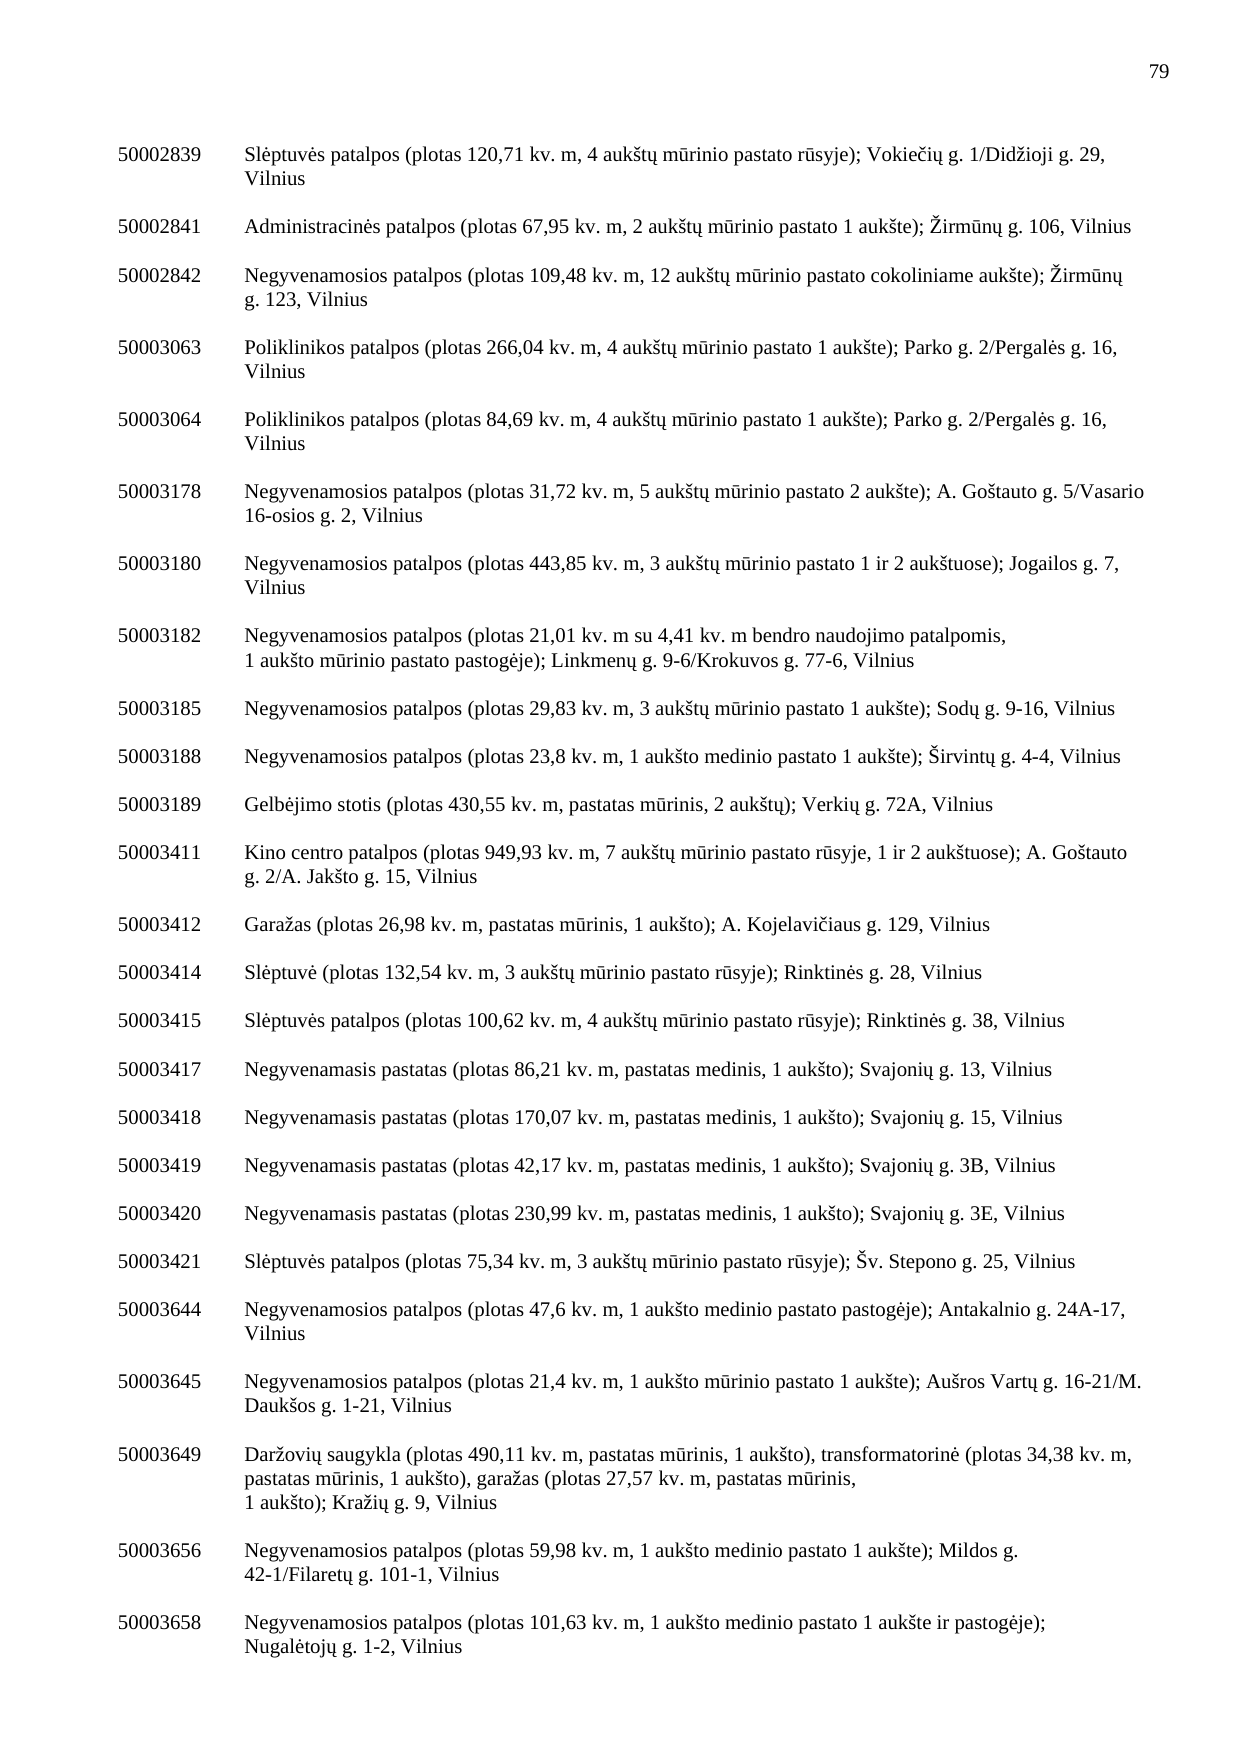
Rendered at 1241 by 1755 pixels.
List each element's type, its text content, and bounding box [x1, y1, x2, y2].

table_cell Negyvenamosios patalpos (plotas 47,6 kv. m, 1 aukšto medinio pastato pastogėje); Antakalnio g. 24A-17, Vilnius [233, 1297, 1148, 1345]
table_cell [1193, 214, 1198, 238]
table_cell [1178, 624, 1192, 672]
table_cell [1198, 696, 1240, 720]
table_cell 50003649 [101, 1442, 233, 1514]
table_cell [1198, 599, 1240, 623]
table_cell [101, 311, 1198, 335]
table_cell [1163, 1297, 1178, 1345]
table_cell [101, 1177, 1198, 1201]
table_cell Slėptuvės patalpos (plotas 120,71 kv. m, 4 aukštų mūrinio pastato rūsyje); Vokiečių g. 1/Didžioji g. 29, Vilnius [233, 142, 1178, 190]
table_cell [1198, 1033, 1240, 1057]
table_cell [1198, 455, 1240, 479]
table_cell Negyvenamosios patalpos (plotas 21,01 kv. m su 4,41 kv. m bendro naudojimo patalpomis, 1 aukšto mūrinio pastato pastogėje); Linkmenų g. 9-6/Krokuvos g. 77-6, Vilnius [233, 624, 1148, 672]
table_cell [1178, 1057, 1192, 1081]
table_cell [1193, 912, 1198, 936]
table_cell Negyvenamosios patalpos (plotas 109,48 kv. m, 12 aukštų mūrinio pastato cokoliniame aukšte); Žirmūnų g. 123, Vilnius [233, 263, 1148, 311]
table_cell [1148, 1442, 1163, 1514]
table_cell [1148, 1153, 1163, 1177]
table_cell [1163, 744, 1178, 768]
table_cell Negyvenamosios patalpos (plotas 59,98 kv. m, 1 aukšto medinio pastato 1 aukšte); Mildos g. 42-1/Filaretų g. 101-1, Vilnius [233, 1538, 1148, 1586]
table_cell [101, 383, 1198, 407]
table_cell [101, 239, 1198, 262]
table_cell [1193, 744, 1198, 768]
table_cell [101, 1129, 1198, 1153]
table_cell [1148, 840, 1163, 888]
table_cell [1198, 1418, 1240, 1442]
table_cell [101, 888, 1198, 912]
table_cell [1163, 263, 1178, 311]
table_cell [1178, 479, 1192, 527]
table_cell 50002842 [101, 263, 233, 311]
table_cell [1198, 263, 1240, 311]
table_cell [1198, 1249, 1240, 1273]
table_cell [1193, 1057, 1198, 1081]
table_cell Negyvenamosios patalpos (plotas 31,72 kv. m, 5 aukštų mūrinio pastato 2 aukšte); A. Goštauto g. 5/Vasario 16-osios g. 2, Vilnius [233, 479, 1163, 527]
table_cell [1198, 118, 1240, 142]
table_cell [1163, 479, 1178, 527]
table_cell [1178, 263, 1192, 311]
table_cell [1178, 1610, 1192, 1658]
table_cell [1193, 551, 1198, 599]
table_cell [1148, 1009, 1163, 1032]
table_cell [1198, 1225, 1240, 1249]
table_cell [1193, 792, 1198, 816]
table_cell Negyvenamosios patalpos (plotas 29,83 kv. m, 3 aukštų mūrinio pastato 1 aukšte); Sodų g. 9-16, Vilnius [233, 696, 1148, 720]
table_cell [1178, 1297, 1192, 1345]
table_cell [1198, 1538, 1240, 1586]
table_cell [101, 1586, 1198, 1610]
table_cell [1198, 1442, 1240, 1514]
table_cell [1198, 311, 1240, 335]
table_cell [1148, 551, 1163, 599]
table_cell 50003644 [101, 1297, 233, 1345]
table_cell 50003414 [101, 960, 233, 984]
table_cell [1148, 792, 1163, 816]
table_cell [1178, 1538, 1192, 1586]
table_cell [1198, 768, 1240, 792]
table_cell [1193, 960, 1198, 984]
table_cell [1198, 1273, 1240, 1297]
table_cell [1148, 1297, 1163, 1345]
table_cell 50003063 [101, 335, 233, 383]
table_cell [1163, 1153, 1178, 1177]
table_cell [1163, 912, 1178, 936]
table_cell [101, 118, 1198, 142]
table_cell [1148, 912, 1163, 936]
table_cell [1148, 624, 1163, 672]
table_cell [1198, 190, 1240, 214]
table_cell [1178, 1009, 1192, 1032]
table_cell Slėptuvės patalpos (plotas 100,62 kv. m, 4 aukštų mūrinio pastato rūsyje); Rinktinės g. 38, Vilnius [233, 1009, 1148, 1032]
table_cell [101, 1345, 1198, 1369]
table_cell [1148, 263, 1163, 311]
table_cell [1163, 792, 1178, 816]
table_cell Negyvenamasis pastatas (plotas 170,07 kv. m, pastatas medinis, 1 aukšto); Svajonių g. 15, Vilnius [233, 1105, 1148, 1129]
table_cell [1193, 335, 1198, 383]
table_cell [1198, 1369, 1240, 1417]
table_cell 50003412 [101, 912, 233, 936]
table_cell 50003180 [101, 551, 233, 599]
table_cell [1178, 407, 1192, 455]
table_cell [1193, 1369, 1198, 1417]
table_cell [1148, 214, 1163, 238]
table_cell 50003189 [101, 792, 233, 816]
table_cell [1198, 1586, 1240, 1610]
table_cell [1193, 1105, 1198, 1129]
table_cell [1178, 142, 1192, 190]
table_cell [1178, 214, 1192, 238]
table_cell [1178, 1201, 1192, 1225]
table_cell [1198, 816, 1240, 840]
table_cell [1198, 672, 1240, 696]
table_cell [1198, 1177, 1240, 1201]
table_cell [101, 599, 1198, 623]
table_cell [1198, 912, 1240, 936]
table_cell [1198, 1081, 1240, 1105]
table_cell [1148, 1201, 1163, 1225]
table_cell [1198, 1201, 1240, 1225]
table_cell [1163, 551, 1178, 599]
table_cell 50003064 [101, 407, 233, 455]
table_cell [1198, 1105, 1240, 1129]
table_cell [1178, 840, 1192, 888]
table_cell [101, 720, 1198, 744]
table_cell [1198, 792, 1240, 816]
table_cell [1198, 1057, 1240, 1081]
table_cell [1193, 1610, 1198, 1658]
table_cell 50003645 [101, 1369, 233, 1417]
table_cell 50002841 [101, 214, 233, 238]
table_cell [1198, 1658, 1240, 1682]
table_cell [1163, 624, 1178, 672]
table_cell [1198, 1297, 1240, 1345]
table_cell [1163, 696, 1178, 720]
table_cell Negyvenamosios patalpos (plotas 443,85 kv. m, 3 aukštų mūrinio pastato 1 ir 2 aukštuose); Jogailos g. 7, Vilnius [233, 551, 1148, 599]
table_cell 50003418 [101, 1105, 233, 1129]
table_cell [1198, 479, 1240, 527]
table_cell [1193, 479, 1198, 527]
table_cell [101, 1418, 1198, 1442]
table_cell 50003415 [101, 1009, 233, 1032]
table_cell [1198, 936, 1240, 960]
table_cell [1178, 792, 1192, 816]
table_cell [1178, 1105, 1192, 1129]
table_cell [101, 190, 1198, 214]
table_cell Negyvenamosios patalpos (plotas 21,4 kv. m, 1 aukšto mūrinio pastato 1 aukšte); Aušros Vartų g. 16-21/M. Daukšos g. 1-21, Vilnius [233, 1369, 1163, 1417]
table_cell [101, 936, 1198, 960]
table_cell [1193, 1009, 1198, 1032]
table_cell [101, 768, 1198, 792]
table_cell [1178, 912, 1192, 936]
table_cell [1178, 1442, 1192, 1514]
table_cell [1148, 1105, 1163, 1129]
table_cell [101, 1225, 1198, 1249]
table_cell [1193, 407, 1198, 455]
table_cell 50003658 [101, 1610, 233, 1658]
table_cell Negyvenamosios patalpos (plotas 101,63 kv. m, 1 aukšto medinio pastato 1 aukšte ir pastogėje); Nugalėtojų g. 1-2, Vilnius [233, 1610, 1148, 1658]
table_cell [1178, 696, 1192, 720]
table_cell 50003417 [101, 1057, 233, 1081]
table_cell [1193, 1249, 1198, 1273]
table_cell [1198, 383, 1240, 407]
table_cell [101, 984, 1198, 1008]
table_cell [1198, 214, 1240, 238]
table_cell [1198, 239, 1240, 262]
table_cell Slėptuvės patalpos (plotas 75,34 kv. m, 3 aukštų mūrinio pastato rūsyje); Šv. Stepono g. 25, Vilnius [233, 1249, 1148, 1273]
table_cell [1193, 1153, 1198, 1177]
table_cell 50003421 [101, 1249, 233, 1273]
table_cell [101, 816, 1198, 840]
table_cell [1148, 696, 1163, 720]
table_cell Negyvenamasis pastatas (plotas 230,99 kv. m, pastatas medinis, 1 aukšto); Svajonių g. 3E, Vilnius [233, 1201, 1148, 1225]
table_cell Poliklinikos patalpos (plotas 84,69 kv. m, 4 aukštų mūrinio pastato 1 aukšte); Parko g. 2/Pergalės g. 16, Vilnius [233, 407, 1178, 455]
table_cell Gelbėjimo stotis (plotas 430,55 kv. m, pastatas mūrinis, 2 aukštų); Verkių g. 72A, Vilnius [233, 792, 1148, 816]
table_cell [1193, 840, 1198, 888]
table_cell [1193, 1297, 1198, 1345]
table_cell [1163, 1249, 1178, 1273]
table_cell [1198, 407, 1240, 455]
table_cell [1198, 888, 1240, 912]
table_cell [101, 527, 1198, 551]
table_cell Garažas (plotas 26,98 kv. m, pastatas mūrinis, 1 aukšto); A. Kojelavičiaus g. 129, Vilnius [233, 912, 1148, 936]
table_cell [1163, 1009, 1178, 1032]
table_cell [1148, 1249, 1163, 1273]
table_cell Daržovių saugykla (plotas 490,11 kv. m, pastatas mūrinis, 1 aukšto), transformatorinė (plotas 34,38 kv. m, pastatas mūrinis, 1 aukšto), garažas (plotas 27,57 kv. m, pastatas mūrinis, 1 aukšto); Kražių g. 9, Vilnius [233, 1442, 1148, 1514]
table_cell [1193, 624, 1198, 672]
table_cell [1198, 335, 1240, 383]
table_cell [1148, 1057, 1163, 1081]
table_cell 50003656 [101, 1538, 233, 1586]
table_cell [1198, 960, 1240, 984]
table_cell [1198, 142, 1240, 190]
table_cell [1163, 960, 1178, 984]
table_cell [1163, 1538, 1178, 1586]
table_cell [1193, 696, 1198, 720]
table_cell [1148, 1610, 1163, 1658]
table_cell Kino centro patalpos (plotas 949,93 kv. m, 7 aukštų mūrinio pastato rūsyje, 1 ir 2 aukštuose); A. Goštauto g. 2/A. Jakšto g. 15, Vilnius [233, 840, 1148, 888]
table_cell Negyvenamasis pastatas (plotas 42,17 kv. m, pastatas medinis, 1 aukšto); Svajonių g. 3B, Vilnius [233, 1153, 1148, 1177]
table_cell 50003178 [101, 479, 233, 527]
table_cell [1198, 1345, 1240, 1369]
table_cell [1198, 551, 1240, 599]
table_cell [1193, 1201, 1198, 1225]
table_cell 50002839 [101, 142, 233, 190]
table_cell [1148, 960, 1163, 984]
table_cell Negyvenamosios patalpos (plotas 23,8 kv. m, 1 aukšto medinio pastato 1 aukšte); Širvintų g. 4-4, Vilnius [233, 744, 1148, 768]
table_cell [101, 1033, 1198, 1057]
table_cell [101, 455, 1198, 479]
table_cell [1163, 1201, 1178, 1225]
table_cell [101, 1658, 1198, 1682]
table_cell 50003185 [101, 696, 233, 720]
table_cell 50003182 [101, 624, 233, 672]
table_cell [1198, 720, 1240, 744]
table_cell [1198, 1153, 1240, 1177]
table_cell Poliklinikos patalpos (plotas 266,04 kv. m, 4 aukštų mūrinio pastato 1 aukšte); Parko g. 2/Pergalės g. 16, Vilnius [233, 335, 1192, 383]
table_cell [101, 1514, 1198, 1538]
table_cell [1198, 984, 1240, 1008]
table_cell [1163, 1057, 1178, 1081]
table_cell [1198, 1009, 1240, 1032]
table_cell [1163, 1105, 1178, 1129]
table_cell [1163, 1369, 1178, 1417]
table_cell [1178, 1249, 1192, 1273]
table_cell [1193, 263, 1198, 311]
table_cell [1163, 840, 1178, 888]
table_cell [1178, 960, 1192, 984]
table_cell [1178, 1153, 1192, 1177]
table_cell [101, 1273, 1198, 1297]
table_cell 50003420 [101, 1201, 233, 1225]
table_cell [1178, 551, 1192, 599]
table_cell Administracinės patalpos (plotas 67,95 kv. m, 2 aukštų mūrinio pastato 1 aukšte); Žirmūnų g. 106, Vilnius [233, 214, 1148, 238]
table_cell [1198, 624, 1240, 672]
table_cell [1163, 1442, 1178, 1514]
table_cell 50003188 [101, 744, 233, 768]
table_cell [1178, 744, 1192, 768]
table_cell [1198, 744, 1240, 768]
table_cell Slėptuvė (plotas 132,54 kv. m, 3 aukštų mūrinio pastato rūsyje); Rinktinės g. 28, Vilnius [233, 960, 1148, 984]
table_cell [1198, 1129, 1240, 1153]
table_cell [1198, 1610, 1240, 1658]
table_cell [1193, 142, 1198, 190]
table_cell [1163, 1610, 1178, 1658]
table_cell [101, 672, 1198, 696]
table_cell 50003419 [101, 1153, 233, 1177]
table_cell [1163, 214, 1178, 238]
table_cell [1193, 1442, 1198, 1514]
table_cell [1178, 1369, 1192, 1417]
table_cell [1148, 1538, 1163, 1586]
table_cell [101, 1081, 1198, 1105]
table_cell [1198, 1514, 1240, 1538]
table_cell [1148, 744, 1163, 768]
table_cell [1198, 527, 1240, 551]
table_cell [1193, 1538, 1198, 1586]
table_cell 50003411 [101, 840, 233, 888]
table_cell [1198, 840, 1240, 888]
table_cell Negyvenamasis pastatas (plotas 86,21 kv. m, pastatas medinis, 1 aukšto); Svajonių g. 13, Vilnius [233, 1057, 1148, 1081]
